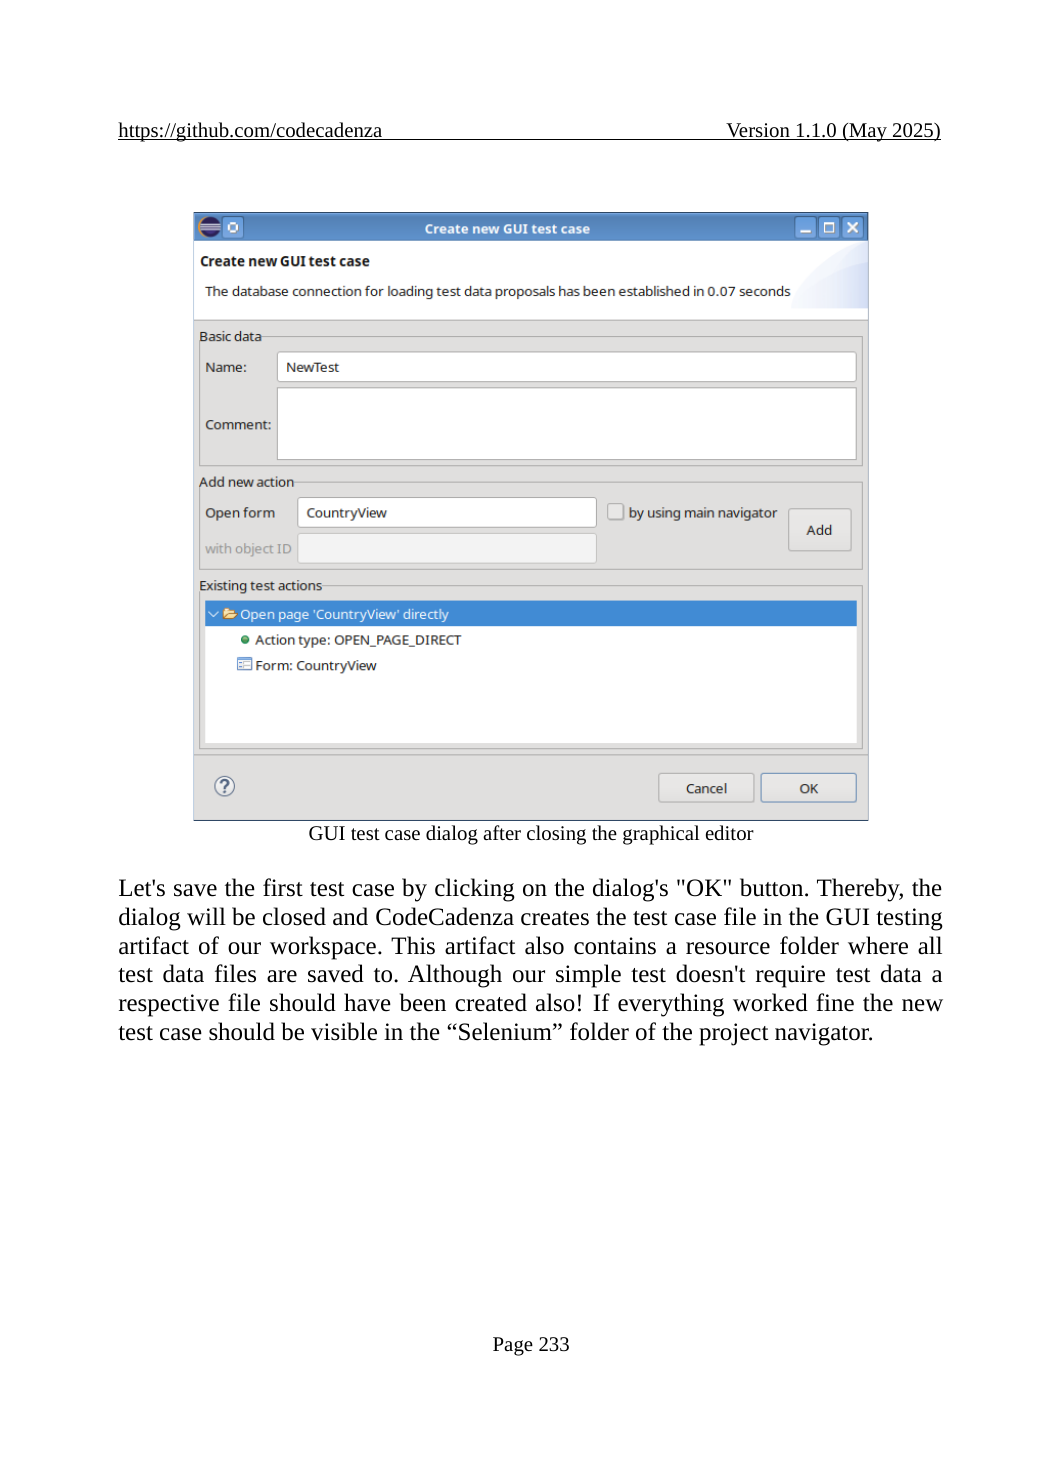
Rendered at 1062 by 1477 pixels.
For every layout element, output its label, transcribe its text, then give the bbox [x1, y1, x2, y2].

text GUI test case dialog after closing the graphical editor [193, 821, 868, 844]
text Let's save the first test case by clicking on the dialog's "OK" button. Thereby, the dialog will be closed and CodeCadenza creates the test case file in the GUI testing artifact of our workspace. This artifact also contains a resource folder where all test data files are saved to. Although our simple test doesn't require test data a respective file should have been created also! If everything worked fine the new test case should be visible in the “Selenium” folder of the project navigator. [118, 873, 944, 1046]
picture [193, 212, 869, 821]
